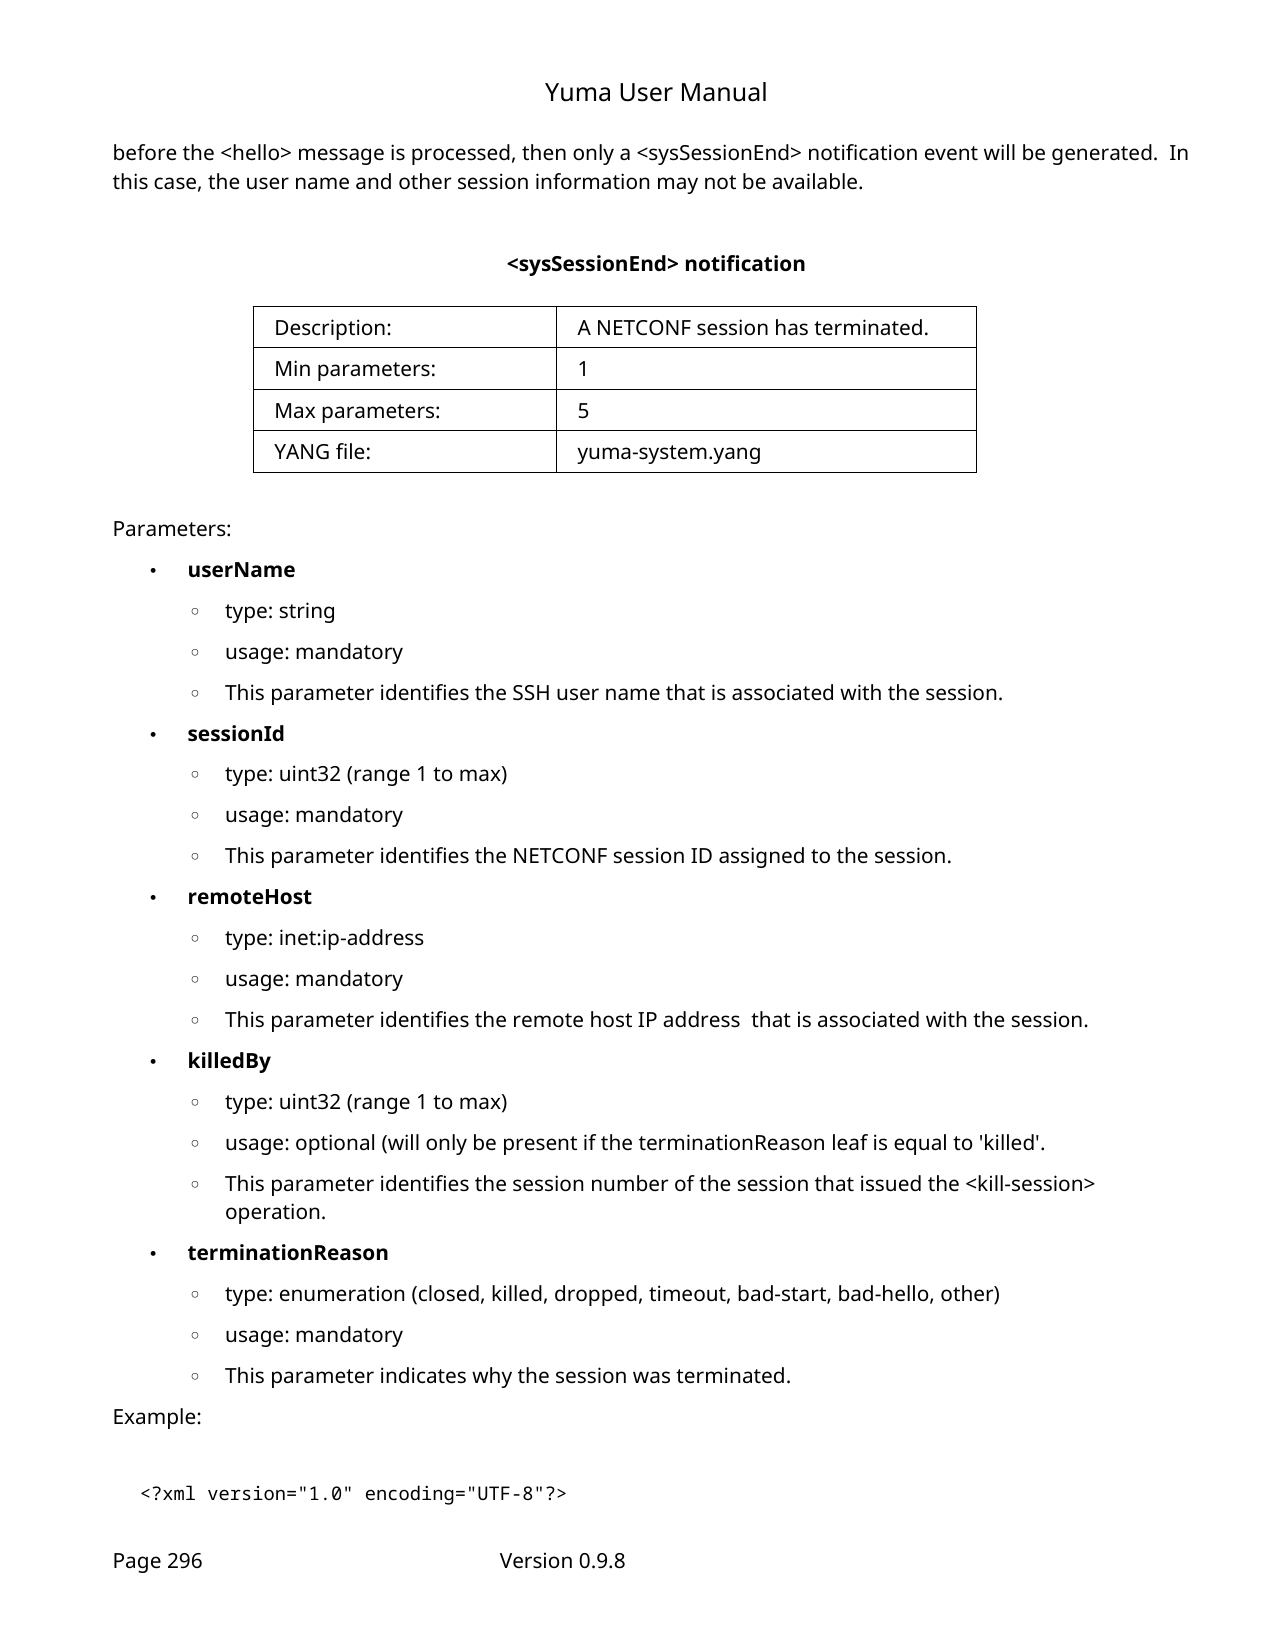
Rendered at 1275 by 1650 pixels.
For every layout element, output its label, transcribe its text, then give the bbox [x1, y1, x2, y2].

list type: string [187, 596, 1200, 624]
list This parameter identifies the remote host IP address that is associated with the session. [187, 1005, 1200, 1034]
table_header Description: [254, 307, 556, 347]
list sessionId [150, 719, 1200, 747]
list terminationReason [150, 1238, 1200, 1267]
list usage: mandatory [187, 964, 1200, 993]
subtitle <sysSessionEnd> notification [127, 249, 1185, 277]
table_header A NETCONF session has terminated. [557, 307, 976, 347]
table_cell yuma-system.yang [557, 431, 976, 472]
text before the <hello> message is processed, then only a <sysSessionEnd> notification event will be generated. In this case, the user name and other session information may not be available. [112, 138, 1200, 195]
table_cell 5 [557, 390, 976, 430]
table_cell Min parameters: [254, 348, 556, 389]
list type: inet:ip-address [187, 923, 1200, 952]
list type: uint32 (range 1 to max) [187, 1087, 1200, 1116]
text Example: [112, 1402, 1200, 1431]
text <?xml version="1.0" encoding="UTF-8"?> [139, 1481, 1200, 1506]
list usage: mandatory [187, 1320, 1200, 1349]
list This parameter identifies the SSH user name that is associated with the session. [187, 678, 1200, 706]
list usage: mandatory [187, 801, 1200, 829]
table_cell 1 [557, 348, 976, 389]
list usage: optional (will only be present if the terminationReason leaf is equal to 'killed'. [187, 1128, 1200, 1156]
list This parameter identifies the session number of the session that issued the <kill-session> operation. [187, 1169, 1200, 1226]
list type: enumeration (closed, killed, dropped, timeout, bad-start, bad-hello, other) [187, 1279, 1200, 1308]
table_cell YANG file: [254, 431, 556, 472]
list usage: mandatory [187, 637, 1200, 665]
list userName [150, 555, 1200, 583]
list This parameter indicates why the session was terminated. [187, 1361, 1200, 1389]
list killedBy [150, 1046, 1200, 1074]
list This parameter identifies the NETCONF session ID assigned to the session. [187, 841, 1200, 870]
list type: uint32 (range 1 to max) [187, 759, 1200, 788]
text Parameters: [112, 514, 1200, 542]
table_cell Max parameters: [254, 390, 556, 430]
list remoteHost [150, 882, 1200, 911]
